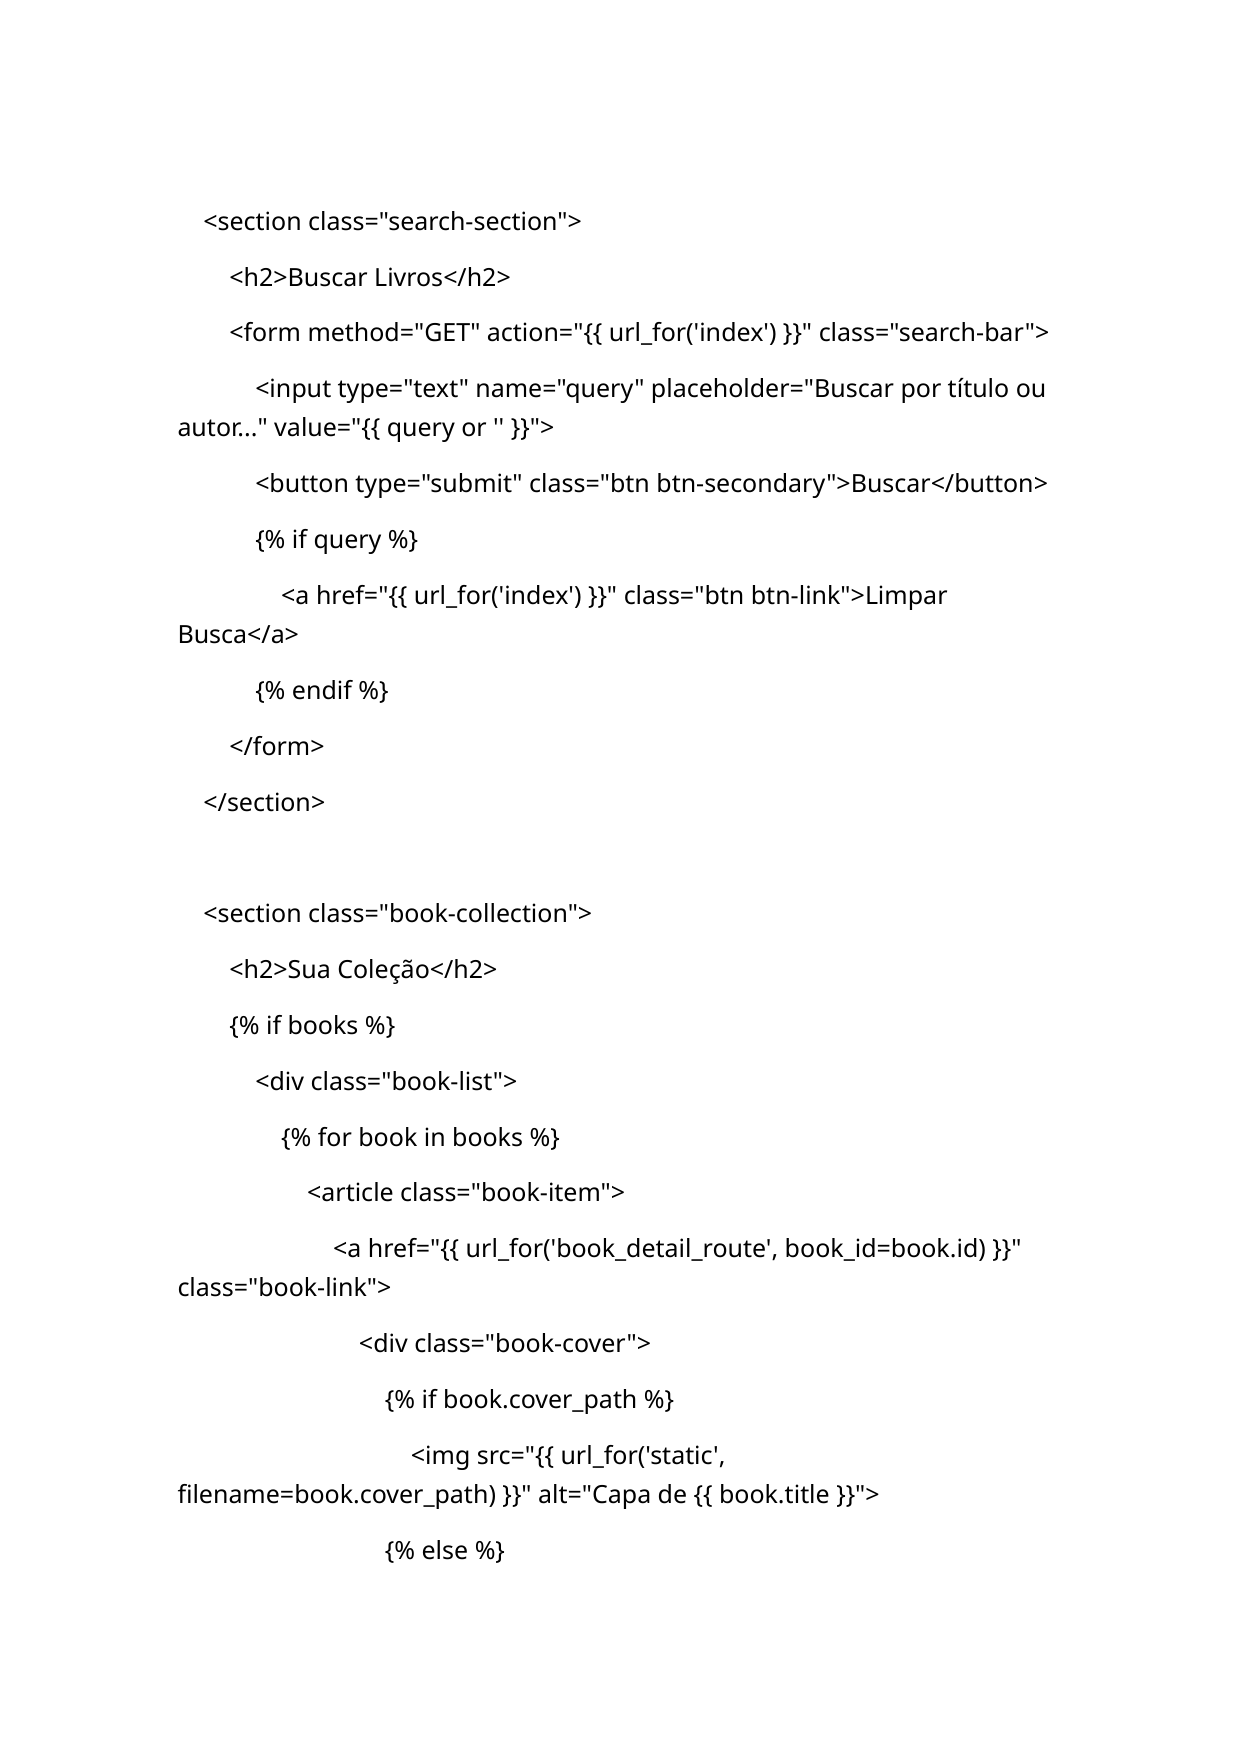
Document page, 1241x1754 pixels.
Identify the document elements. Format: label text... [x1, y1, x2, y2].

text <form method="GET" action="{{ url_for('index') }}" class="search-bar"> [177, 315, 1063, 349]
text {% else %} [177, 1533, 1063, 1567]
text <section class="book-collection"> [177, 896, 1063, 930]
text {% endif %} [177, 673, 1063, 707]
text <section class="search-section"> [177, 203, 1063, 237]
text <a href="{{ url_for('index') }}" class="btn btn-link">Limpar Busca</a> [177, 578, 1063, 651]
text </section> [177, 784, 1063, 818]
text <a href="{{ url_for('book_detail_route', book_id=book.id) }}" class="book-link"> [177, 1231, 1063, 1304]
text <article class="book-item"> [177, 1175, 1063, 1209]
text {% if query %} [177, 522, 1063, 556]
text {% if books %} [177, 1008, 1063, 1042]
text {% for book in books %} [177, 1119, 1063, 1153]
text </form> [177, 728, 1063, 762]
text <img src="{{ url_for('static', filename=book.cover_path) }}" alt="Capa de {{ book.title }}"> [177, 1438, 1063, 1511]
text <button type="submit" class="btn btn-secondary">Buscar</button> [177, 466, 1063, 500]
text <h2>Sua Coleção</h2> [177, 952, 1063, 986]
text {% if book.cover_path %} [177, 1382, 1063, 1416]
text <h2>Buscar Livros</h2> [177, 259, 1063, 293]
text <div class="book-list"> [177, 1063, 1063, 1097]
text <div class="book-cover"> [177, 1326, 1063, 1360]
text <input type="text" name="query" placeholder="Buscar por título ou autor..." value="{{ query or '' }}"> [177, 371, 1063, 444]
